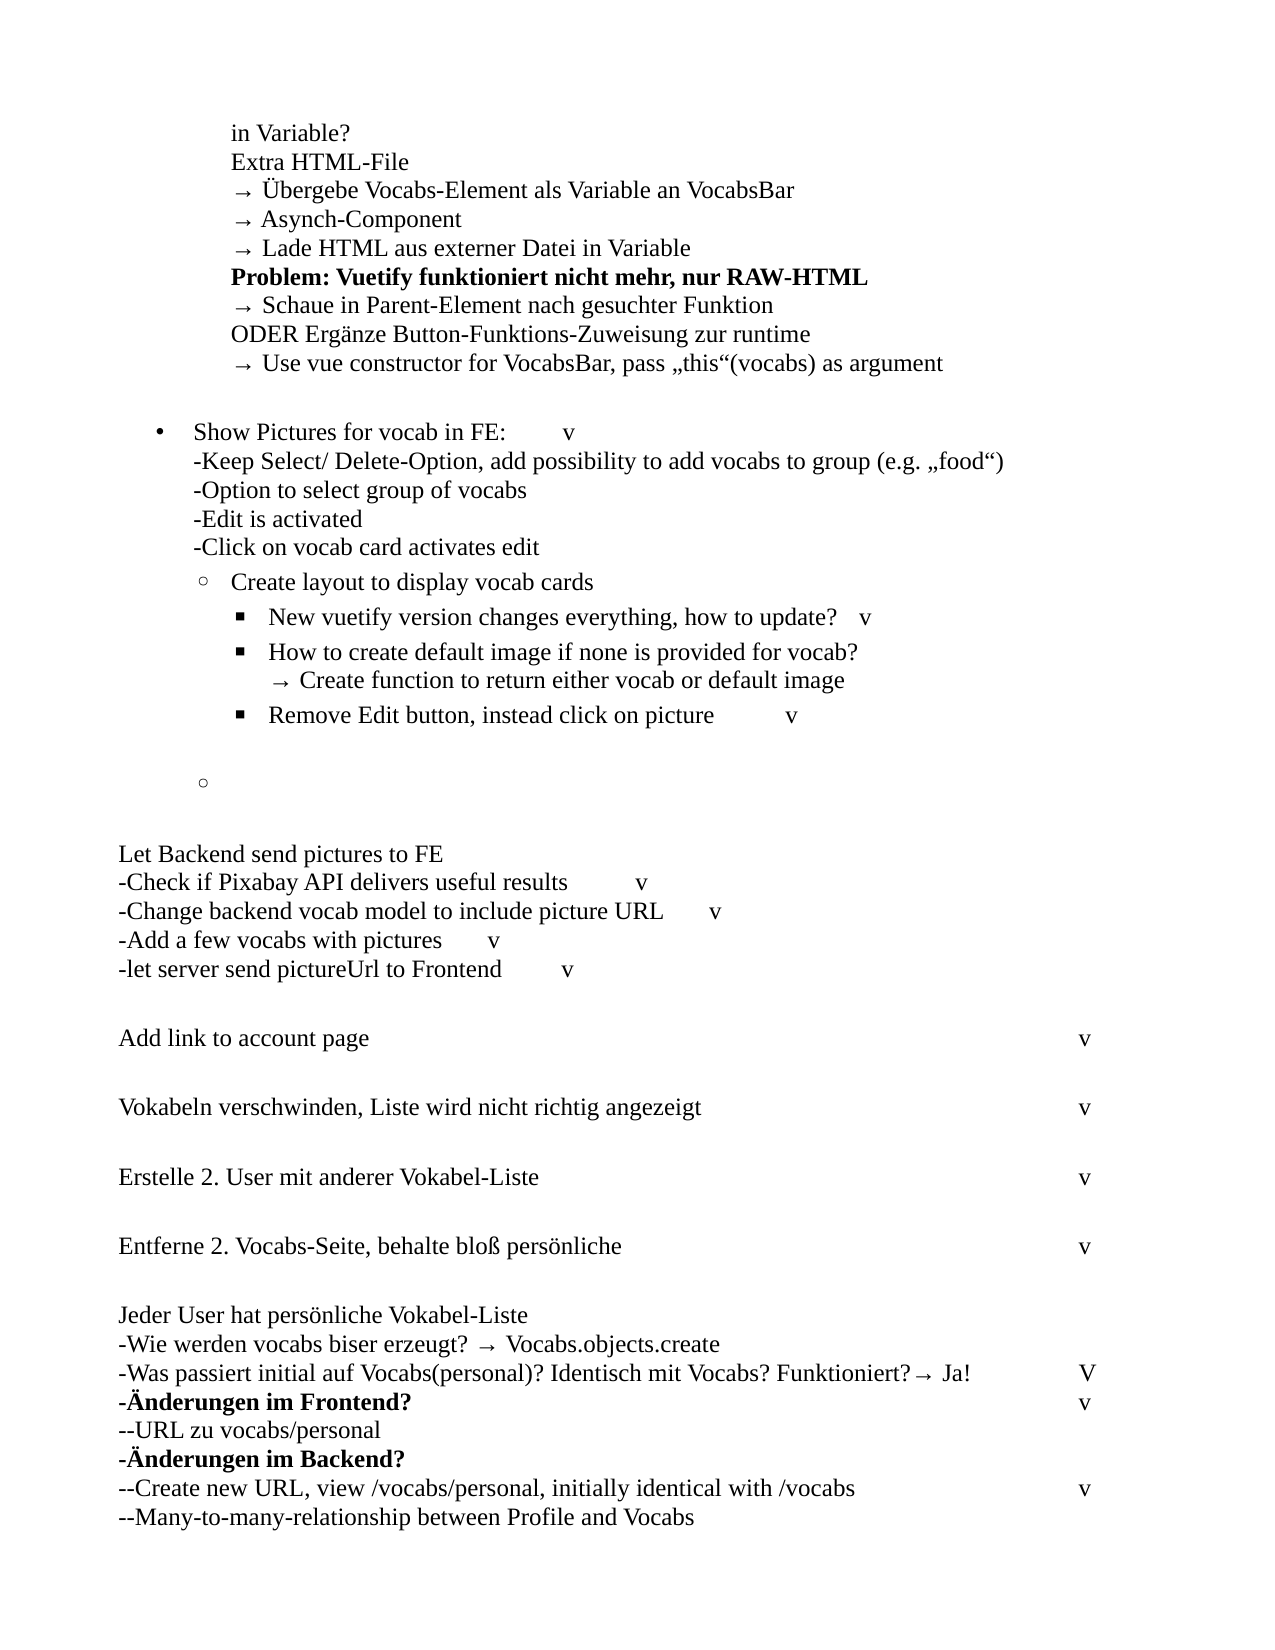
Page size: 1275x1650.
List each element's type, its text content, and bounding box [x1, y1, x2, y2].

list in Variable? Extra HTML-File → Übergebe Vocabs-Element als Variable an VocabsBar → Asynch-Component → Lade HTML aus externer Datei in Variable Problem: Vuetify funktioniert nicht mehr, nur RAW-HTML → Schaue in Parent-Element nach gesuchter Funktion ODER Ergänze Button-Funktions-Zuweisung zur runtime → Use vue constructor for VocabsBar, pass „this“(vocabs) as argument [193, 118, 1157, 377]
text Jeder User hat persönliche Vokabel-Liste -Wie werden vocabs biser erzeugt? → Vocabs.objects.create -Was passiert initial auf Vocabs(personal)? Identisch mit Vocabs? Funktioniert?→ Ja! V -Änderungen im Frontend? v --URL zu vocabs/personal -Änderungen im Backend? --Create new URL, view /vocabs/personal, initially identical with /vocabs v --Many-to-many-relationship between Profile and Vocabs [118, 1301, 1157, 1531]
text Entferne 2. Vocabs-Seite, behalte bloß persönliche v [118, 1231, 1157, 1260]
text Vokabeln verschwinden, Liste wird nicht richtig angezeigt v [118, 1092, 1157, 1121]
list Create layout to display vocab cards [193, 567, 1157, 596]
text Erstelle 2. User mit anderer Vokabel-Liste v [118, 1162, 1157, 1191]
list Remove Edit button, instead click on picture v [231, 700, 1157, 729]
text Let Backend send pictures to FE -Check if Pixabay API delivers useful results v -Change backend vocab model to include picture URL v -Add a few vocabs with pictures v -let server send pictureUrl to Frontend v [118, 839, 1157, 982]
list How to create default image if none is provided for vocab? → Create function to return either vocab or default image [231, 637, 1157, 694]
text Add link to account page v [118, 1023, 1157, 1052]
list Show Pictures for vocab in FE: v -Keep Select/ Delete-Option, add possibility to add vocabs to group (e.g. „food“) -Option to select group of vocabs -Edit is activated -Click on vocab card activates edit [156, 417, 1157, 561]
list New vuetify version changes everything, how to update? v [231, 602, 1157, 631]
